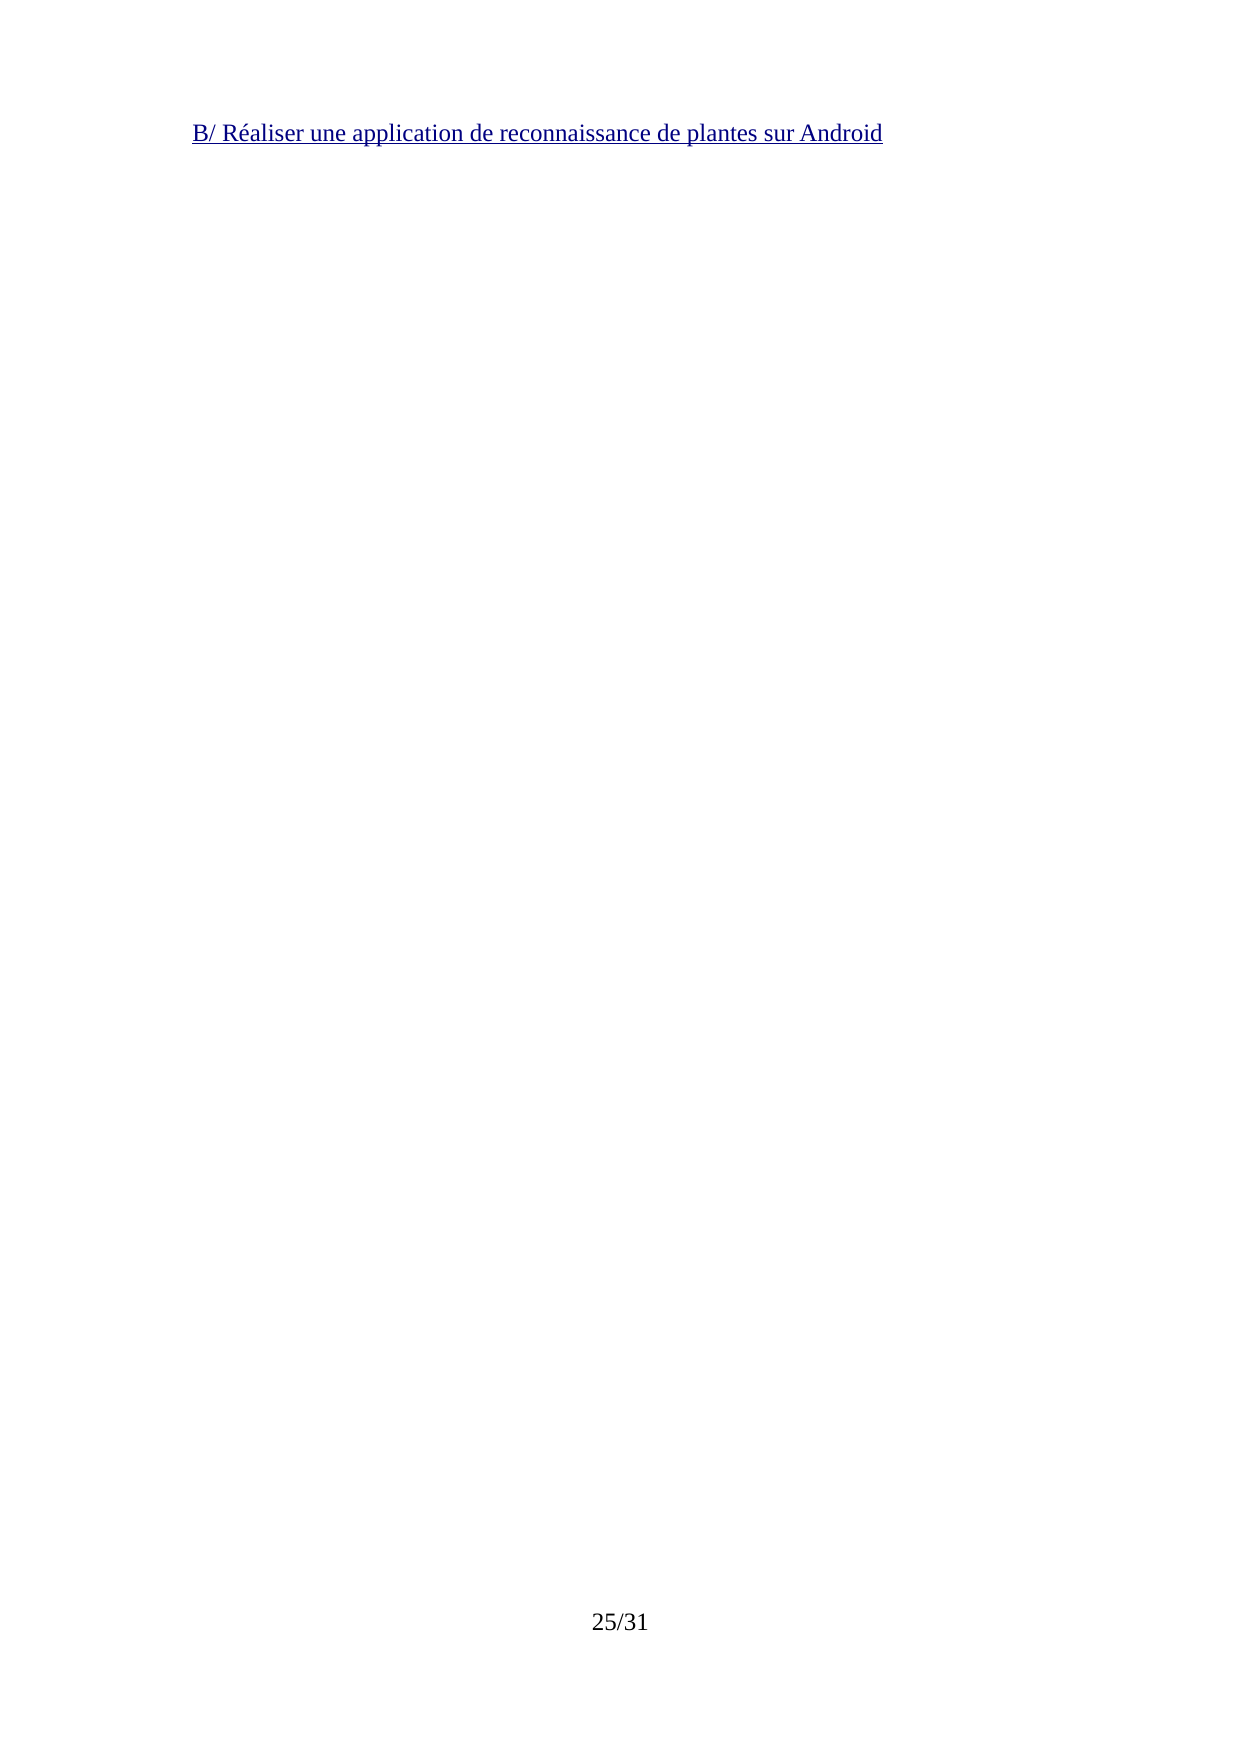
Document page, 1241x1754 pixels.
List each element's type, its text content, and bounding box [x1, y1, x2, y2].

text B/ Réaliser une application de reconnaissance de plantes sur Android [118, 118, 1122, 147]
